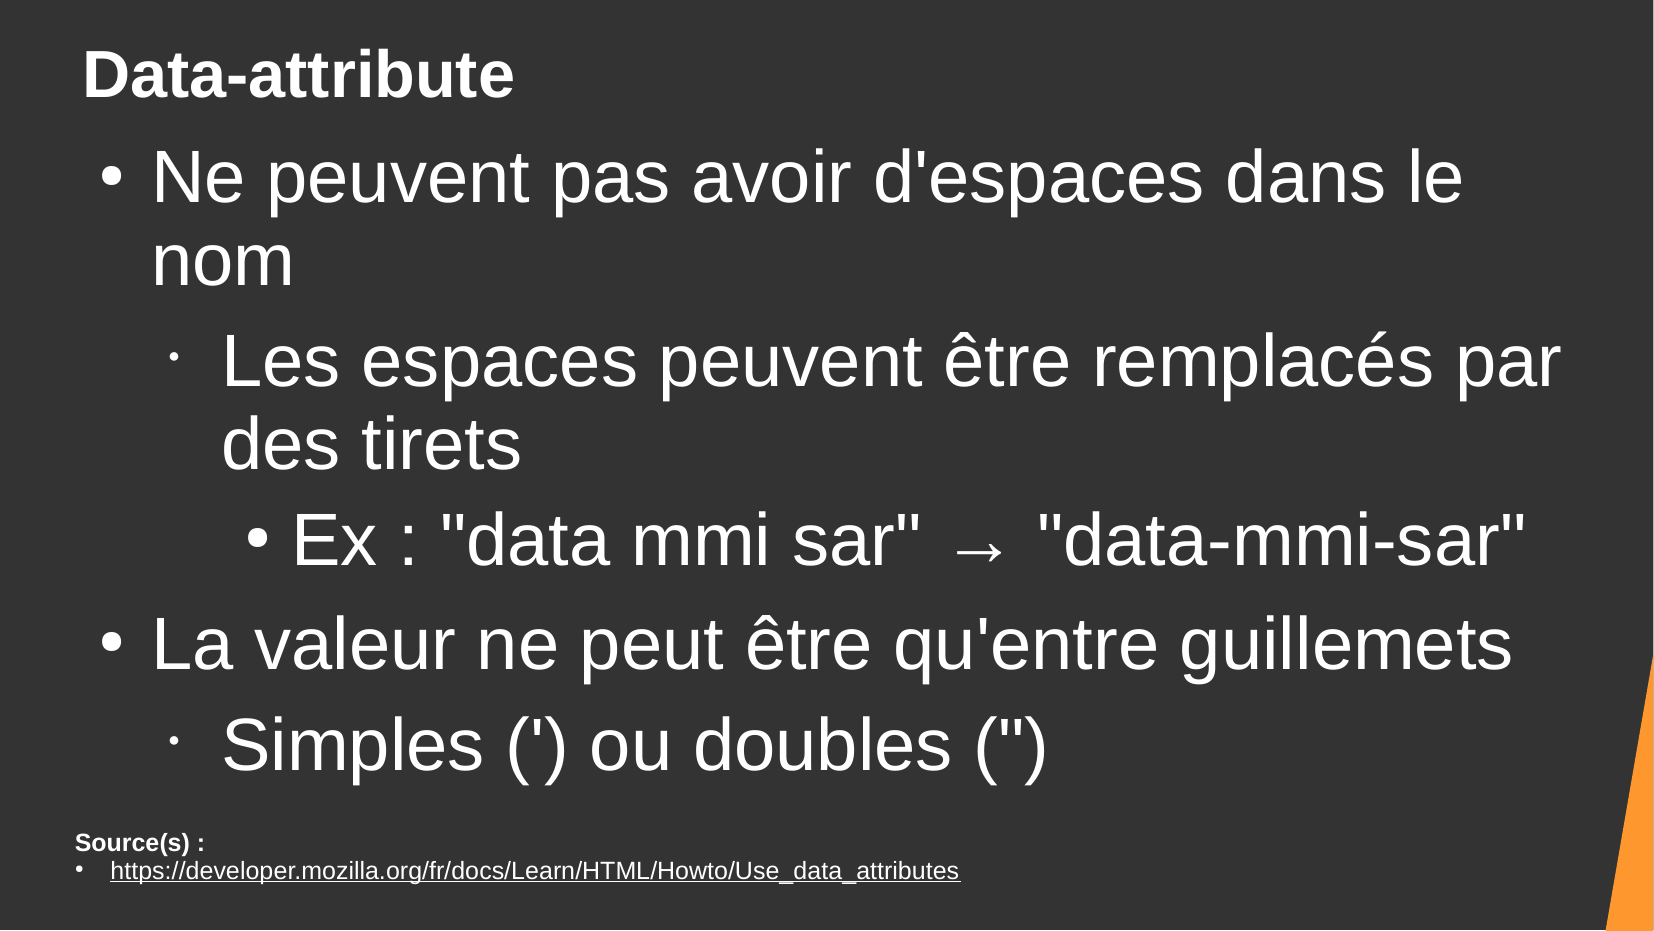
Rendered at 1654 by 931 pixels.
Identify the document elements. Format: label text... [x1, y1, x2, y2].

title Data-attribute [82, 37, 1571, 114]
list Ne peuvent pas avoir d'espaces dans le nom Les espaces peuvent être remplacés par des tirets Ex : "data mmi sar" → "data-mmi-sar" La valeur ne peut être qu'entre guillemets Simples (') ou doubles (") [80, 135, 1620, 792]
text_box [1605, 650, 1654, 931]
text_box Source(s) : https://developer.mozilla.org/fr/docs/Learn/HTML/Howto/Use_data_attributes [60, 820, 1583, 920]
